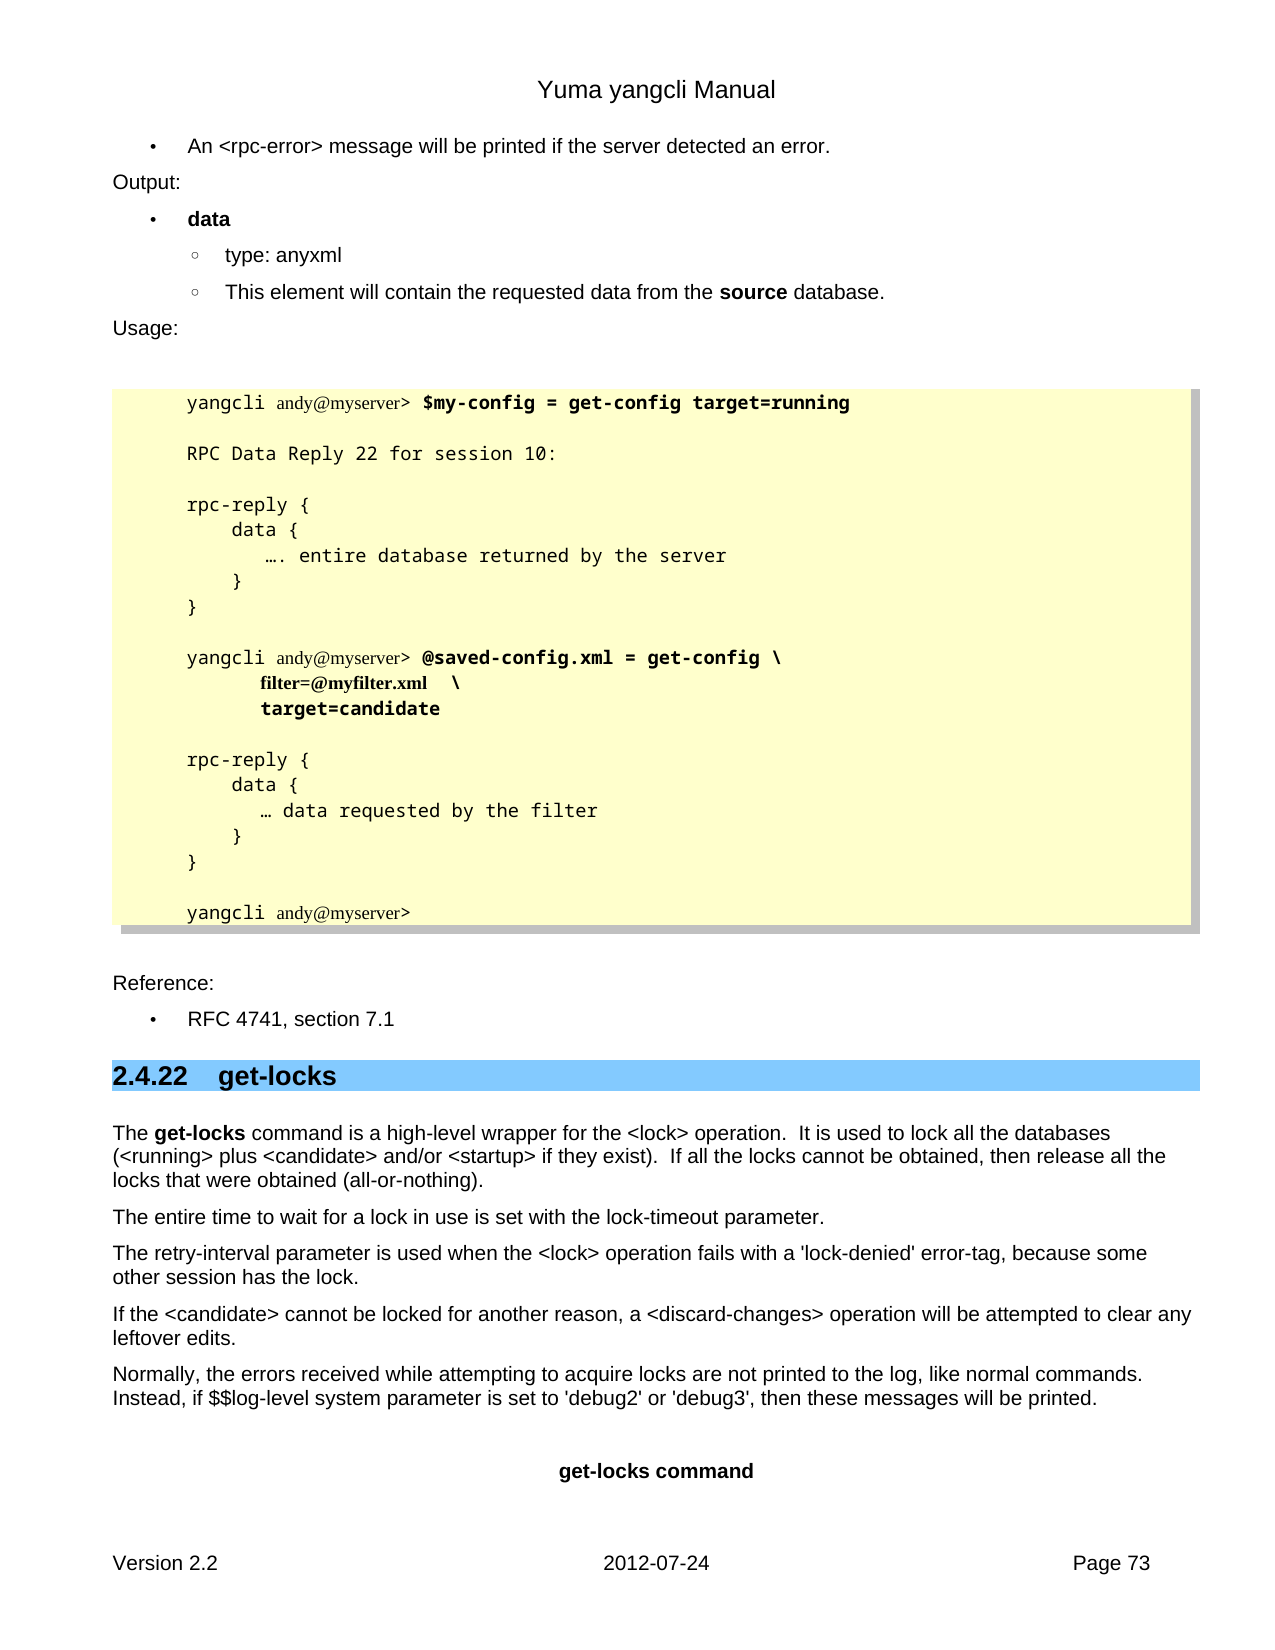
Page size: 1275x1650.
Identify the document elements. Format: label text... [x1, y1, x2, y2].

subtitle get-locks command [127, 1459, 1185, 1483]
list An <rpc-error> message will be printed if the server detected an error. [150, 134, 1200, 158]
text } [112, 848, 1191, 874]
text RPC Data Reply 22 for session 10: [112, 440, 1191, 466]
list type: anyxml [187, 243, 1200, 267]
list RFC 4741, section 7.1 [150, 1007, 1200, 1031]
text filter=@myfilter.xml \ [112, 670, 1191, 695]
text The entire time to wait for a lock in use is set with the lock-timeout parameter. [112, 1205, 1200, 1229]
text data { [112, 772, 1191, 797]
text Usage: [112, 316, 1200, 340]
text } [112, 568, 1191, 593]
subtitle get-locks [112, 1060, 1200, 1091]
text } [112, 823, 1191, 848]
text Output: [112, 170, 1200, 194]
text The retry-interval parameter is used when the <lock> operation fails with a 'lock-denied' error-tag, because some other session has the lock. [112, 1241, 1200, 1289]
text rpc-reply { [112, 746, 1191, 772]
text … data requested by the filter [112, 797, 1191, 823]
text Normally, the errors received while attempting to acquire locks are not printed to the log, like normal commands. Instead, if $$log-level system parameter is set to 'debug2' or 'debug3', then these messages will be printed. [112, 1362, 1200, 1410]
text Reference: [112, 970, 1200, 994]
text yangcli andy@myserver> $my-config = get-config target=running [112, 389, 1191, 414]
list data [150, 207, 1200, 231]
text target=candidate [112, 695, 1191, 721]
text yangcli andy@myserver> [112, 899, 1191, 925]
text data { [112, 517, 1191, 542]
text If the <candidate> cannot be locked for another reason, a <discard-changes> operation will be attempted to clear any leftover edits. [112, 1302, 1200, 1349]
text rpc-reply { [112, 491, 1191, 517]
text …. entire database returned by the server [112, 542, 1191, 568]
text The get-locks command is a high-level wrapper for the <lock> operation. It is used to lock all the databases (<running> plus <candidate> and/or <startup> if they exist). If all the locks cannot be obtained, then release all the locks that were obtained (all-or-nothing). [112, 1120, 1200, 1192]
list This element will contain the requested data from the source database. [187, 279, 1200, 303]
text yangcli andy@myserver> @saved-config.xml = get-config \ [112, 644, 1191, 670]
text } [112, 593, 1191, 619]
